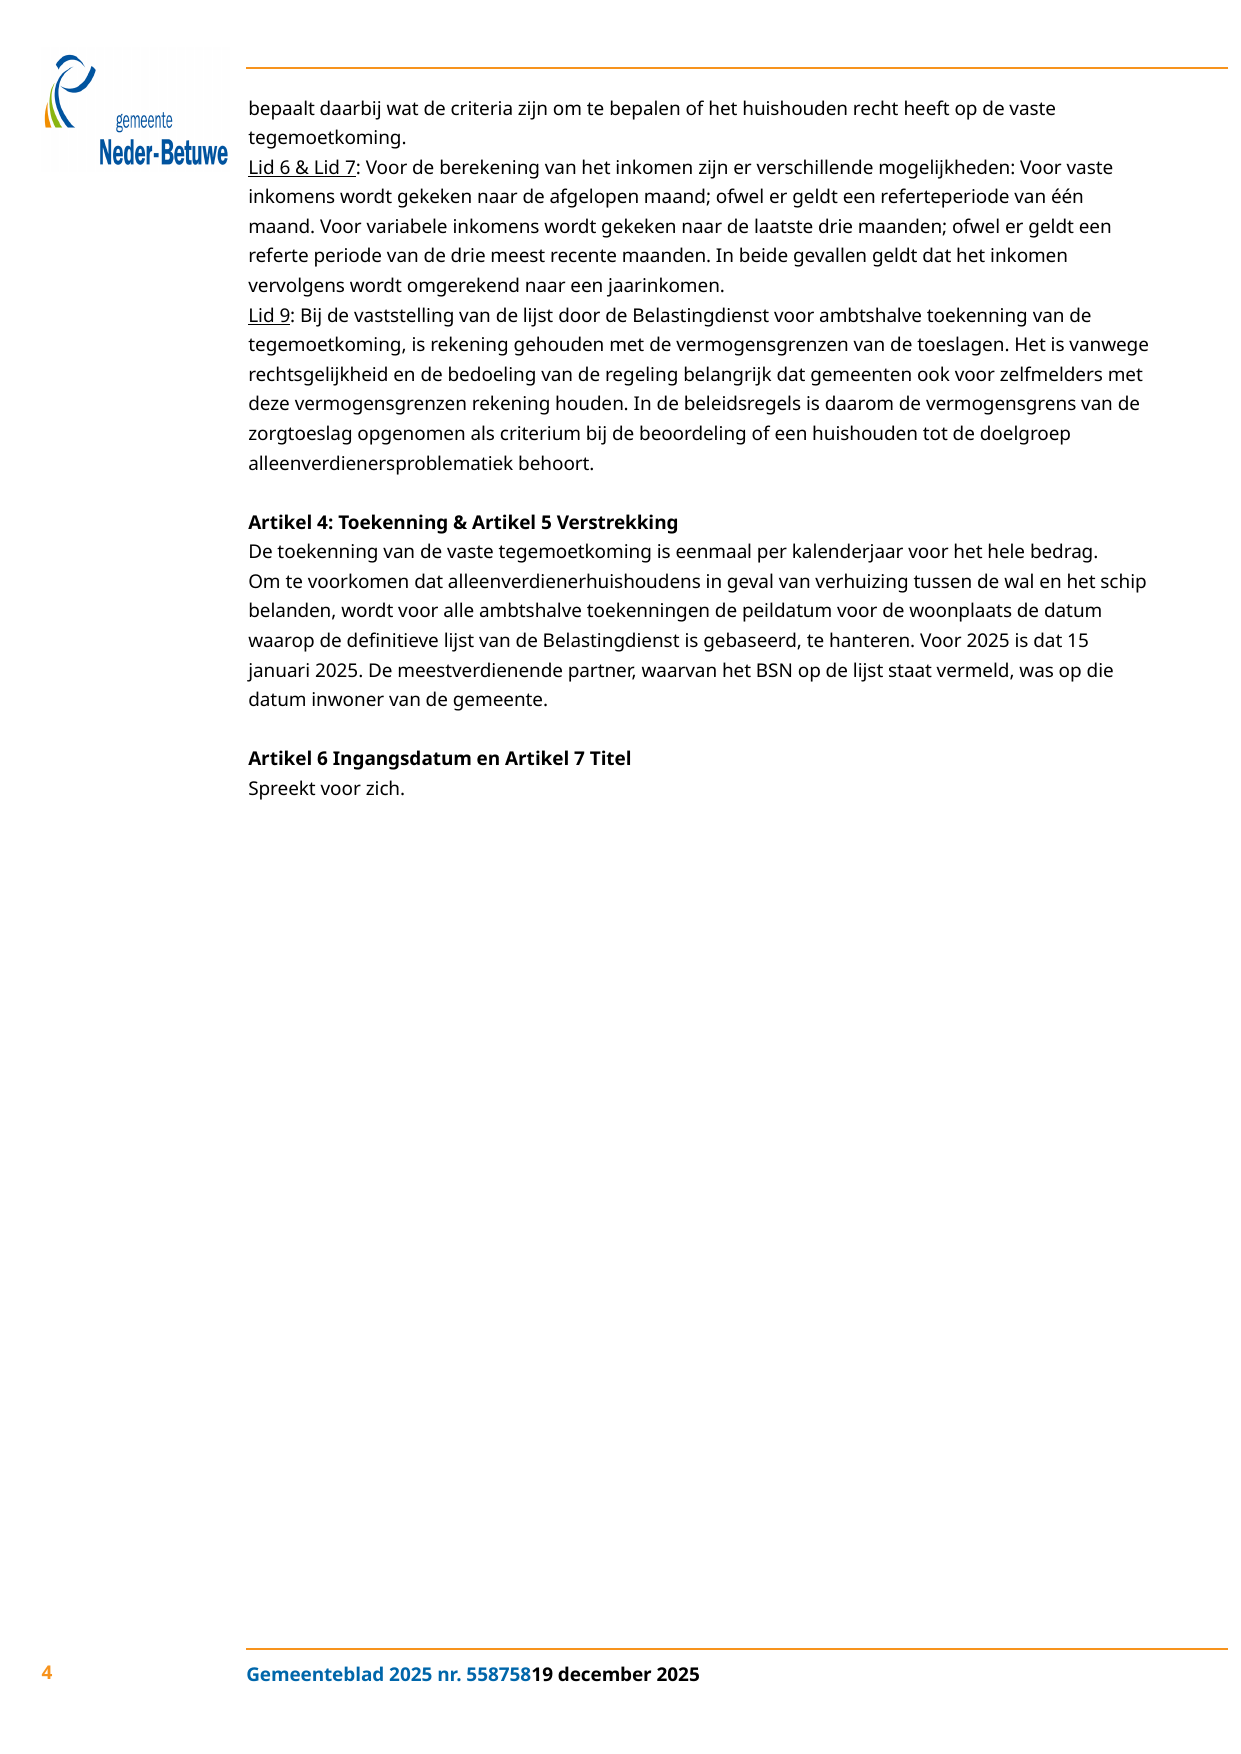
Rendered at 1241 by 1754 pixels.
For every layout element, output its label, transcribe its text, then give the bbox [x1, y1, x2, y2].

text Om te voorkomen dat alleenverdienerhuishoudens in geval van verhuizing tussen de wal en het schip belanden, wordt voor alle ambtshalve toekenningen de peildatum voor de woonplaats de datum waarop de definitieve lijst van de Belastingdienst is gebaseerd, te hanteren. Voor 2025 is dat 15 januari 2025. De meestverdienende partner, waarvan het BSN op de lijst staat vermeld, was op die datum inwoner van de gemeente. [248, 568, 1152, 712]
text Lid 9: Bij de vaststelling van de lijst door de Belastingdienst voor ambtshalve toekenning van de tegemoetkoming, is rekening gehouden met de vermogensgrenzen van de toeslagen. Het is vanwege rechtsgelijkheid en de bedoeling van de regeling belangrijk dat gemeenten ook voor zelfmelders met deze vermogensgrenzen rekening houden. In de beleidsregels is daarom de vermogensgrens van de zorgtoeslag opgenomen als criterium bij de beoordeling of een huishouden tot de doelgroep alleenverdienersproblematiek behoort. [248, 302, 1152, 476]
picture [41, 47, 231, 172]
text Artikel 6 Ingangsdatum en Artikel 7 Titel [248, 746, 1152, 771]
text Artikel 4: Toekenning & Artikel 5 Verstrekking [248, 509, 1152, 535]
text bepaalt daarbij wat de criteria zijn om te bepalen of het huishouden recht heeft op de vaste tegemoetkoming. [248, 95, 1152, 150]
text Lid 6 & Lid 7: Voor de berekening van het inkomen zijn er verschillende mogelijkheden: Voor vaste inkomens wordt gekeken naar de afgelopen maand; ofwel er geldt een referteperiode van één maand. Voor variabele inkomens wordt gekeken naar de laatste drie maanden; ofwel er geldt een referte periode van de drie meest recente maanden. In beide gevallen geldt dat het inkomen vervolgens wordt omgerekend naar een jaarinkomen. [248, 154, 1152, 298]
text Spreekt voor zich. [248, 775, 1152, 801]
text De toekenning van de vaste tegemoetkoming is eenmaal per kalenderjaar voor het hele bedrag. [248, 538, 1152, 564]
